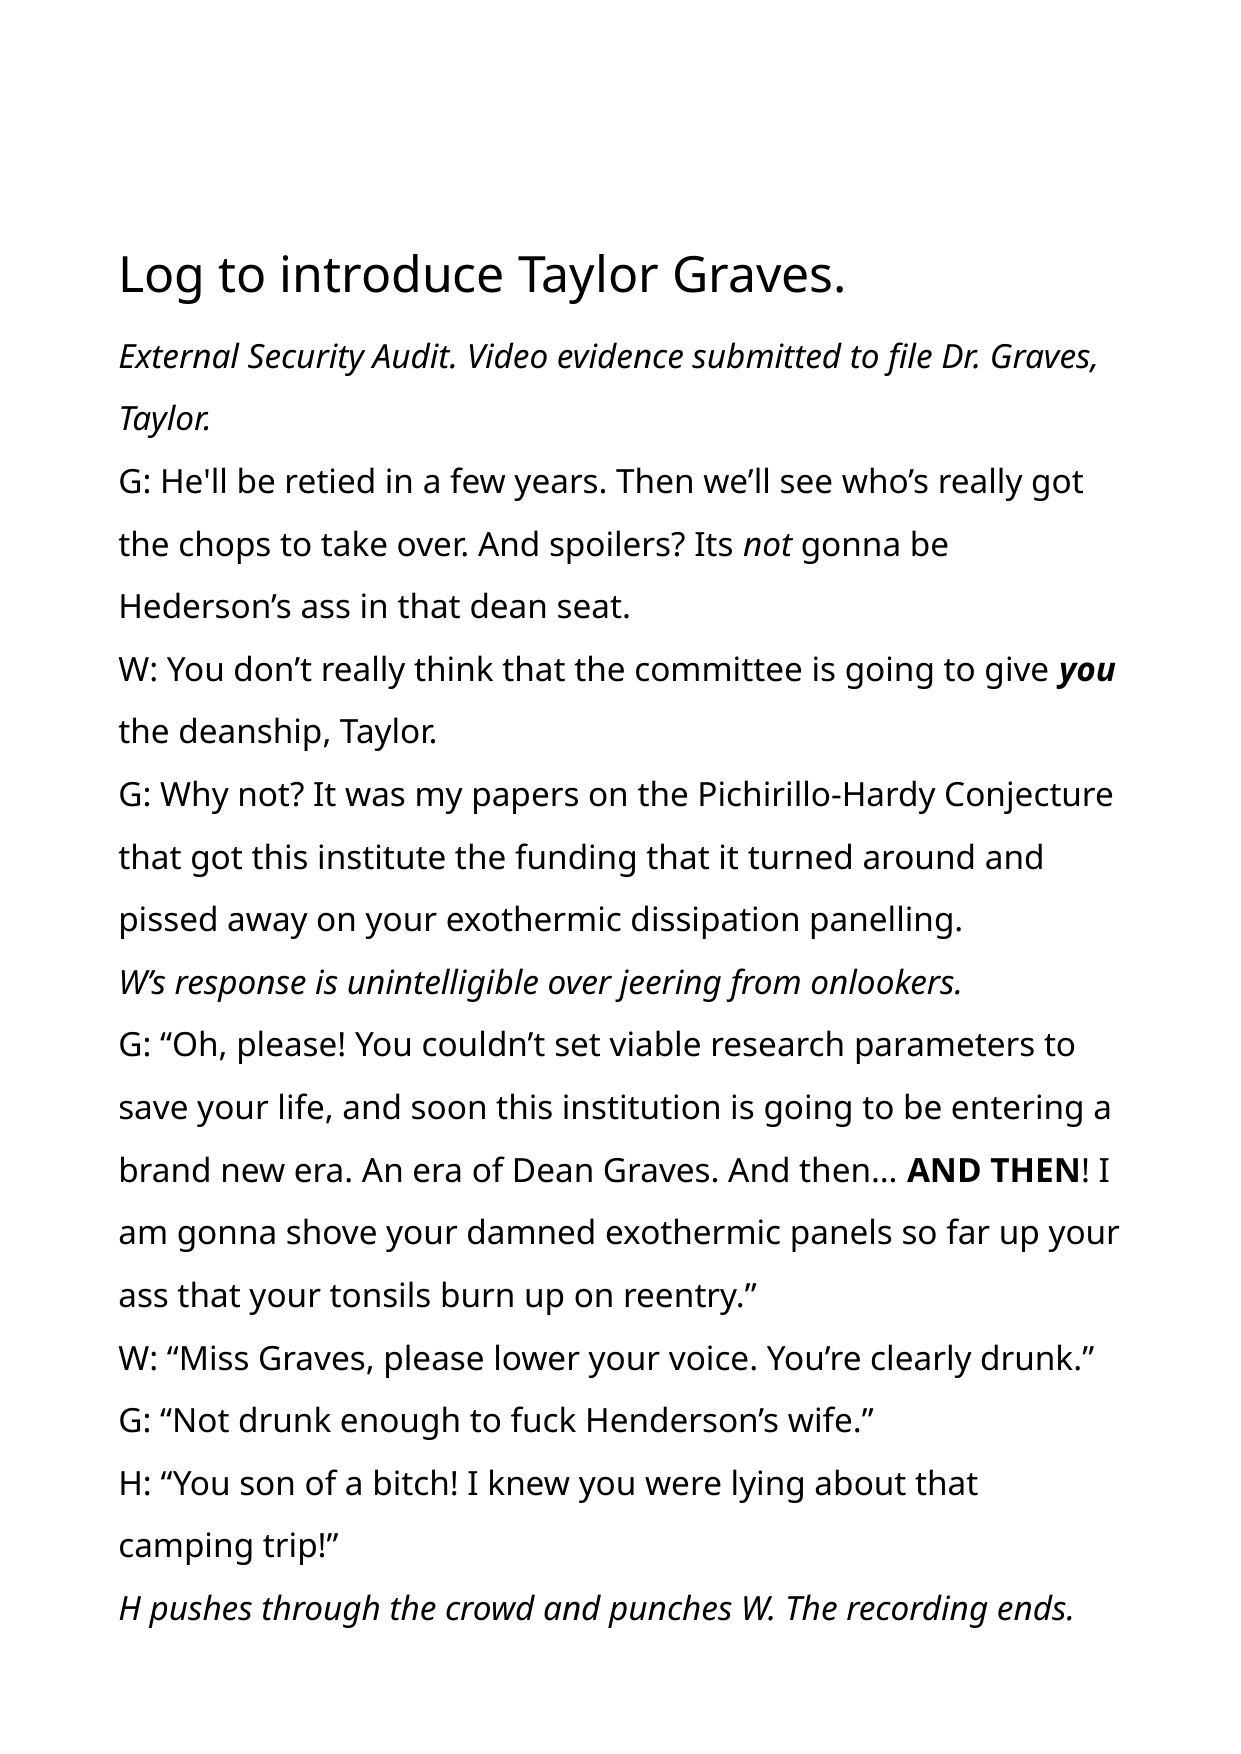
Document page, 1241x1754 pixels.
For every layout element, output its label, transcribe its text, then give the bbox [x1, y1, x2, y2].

text External Security Audit. Video evidence submitted to file Dr. Graves, Taylor. [118, 333, 1122, 441]
text W: “Miss Graves, please lower your voice. You’re clearly drunk.” [118, 1334, 1122, 1380]
text W’s response is unintelligible over jeering from onlookers. [118, 959, 1122, 1004]
text Log to introduce Taylor Graves. [118, 239, 1122, 307]
text H: “You son of a bitch! I knew you were lying about that camping trip!” [118, 1459, 1122, 1567]
text G: He'll be retied in a few years. Then we’ll see who’s really got the chops to take over. And spoilers? Its not gonna be Hederson’s ass in that dean seat. [118, 458, 1122, 628]
text G: “Oh, please! You couldn’t set viable research parameters to save your life, and soon this institution is going to be entering a brand new era. An era of Dean Graves. And then… AND THEN! I am gonna shove your damned exothermic panels so far up your ass that your tonsils burn up on reentry.” [118, 1021, 1122, 1317]
text G: Why not? It was my papers on the Pichirillo-Hardy Conjecture that got this institute the funding that it turned around and pissed away on your exothermic dissipation panelling. [118, 771, 1122, 941]
text G: “Not drunk enough to fuck Henderson’s wife.” [118, 1397, 1122, 1442]
text W: You don’t really think that the committee is going to give you the deanship, Taylor. [118, 646, 1122, 754]
text H pushes through the crowd and punches W. The recording ends. [118, 1585, 1122, 1630]
